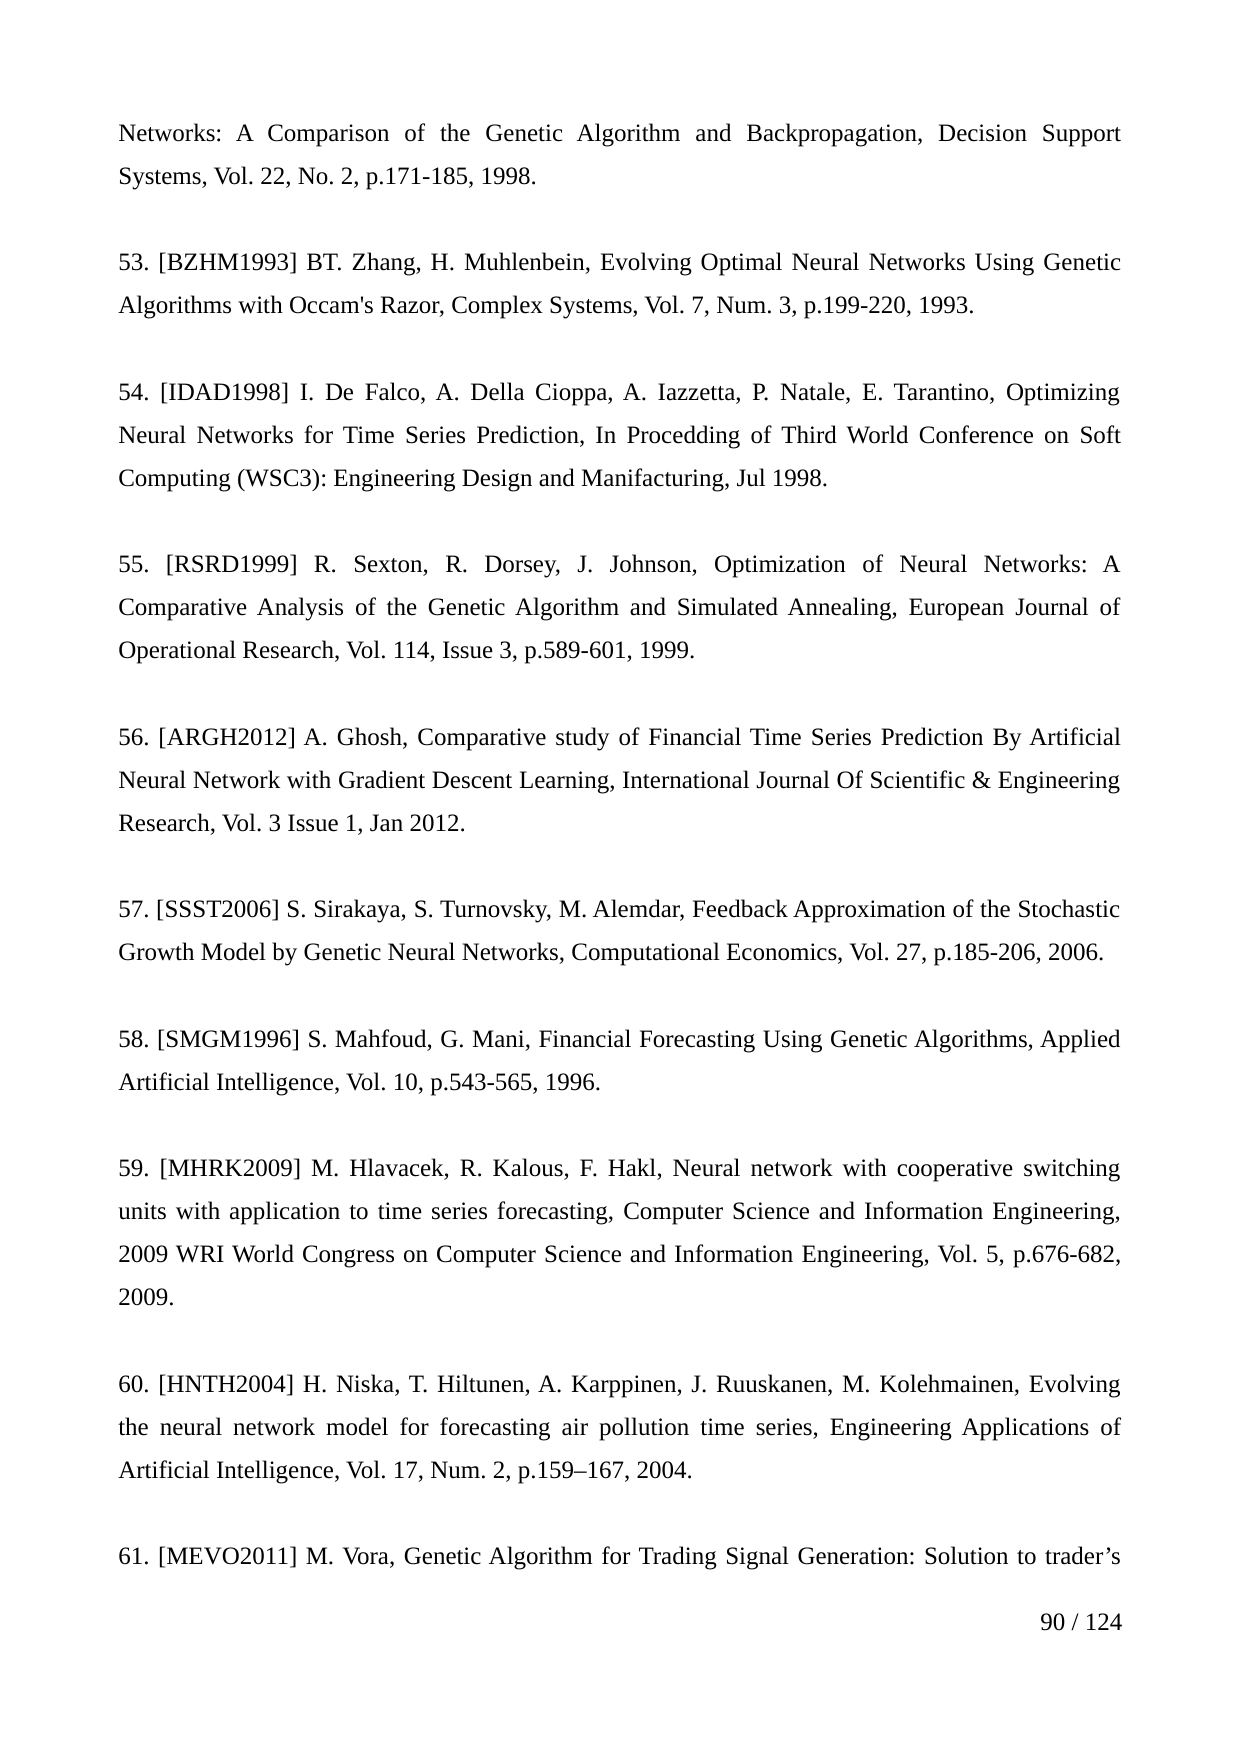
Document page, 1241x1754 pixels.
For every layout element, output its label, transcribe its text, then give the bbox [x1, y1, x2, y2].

text Networks: A Comparison of the Genetic Algorithm and Backpropagation, Decision Support Systems, Vol. 22, No. 2, p.171-185, 1998. [118, 118, 1122, 190]
text 55. [RSRD1999] R. Sexton, R. Dorsey, J. Johnson, Optimization of Neural Networks: A Comparative Analysis of the Genetic Algorithm and Simulated Annealing, European Journal of Operational Research, Vol. 114, Issue 3, p.589-601, 1999. [118, 549, 1122, 664]
text 53. [BZHM1993] BT. Zhang, H. Muhlenbein, Evolving Optimal Neural Networks Using Genetic Algorithms with Occam's Razor, Complex Systems, Vol. 7, Num. 3, p.199-220, 1993. [118, 247, 1122, 319]
text 54. [IDAD1998] I. De Falco, A. Della Cioppa, A. Iazzetta, P. Natale, E. Tarantino, Optimizing Neural Networks for Time Series Prediction, In Procedding of Third World Conference on Soft Computing (WSC3): Engineering Design and Manifacturing, Jul 1998. [118, 377, 1122, 492]
text 58. [SMGM1996] S. Mahfoud, G. Mani, Financial Forecasting Using Genetic Algorithms, Applied Artificial Intelligence, Vol. 10, p.543-565, 1996. [118, 1024, 1122, 1096]
text 57. [SSST2006] S. Sirakaya, S. Turnovsky, M. Alemdar, Feedback Approximation of the Stochastic Growth Model by Genetic Neural Networks, Computational Economics, Vol. 27, p.185-206, 2006. [118, 894, 1122, 966]
text 56. [ARGH2012] A. Ghosh, Comparative study of Financial Time Series Prediction By Artificial Neural Network with Gradient Descent Learning, International Journal Of Scientific & Engineering Research, Vol. 3 Issue 1, Jan 2012. [118, 722, 1122, 837]
text 60. [HNTH2004] H. Niska, T. Hiltunen, A. Karppinen, J. Ruuskanen, M. Kolehmainen, Evolving the neural network model for forecasting air pollution time series, Engineering Applications of Artificial Intelligence, Vol. 17, Num. 2, p.159–167, 2004. [118, 1369, 1122, 1484]
text 59. [MHRK2009] M. Hlavacek, R. Kalous, F. Hakl, Neural network with cooperative switching units with application to time series forecasting, Computer Science and Information Engineering, 2009 WRI World Congress on Computer Science and Information Engineering, Vol. 5, p.676-682, 2009. [118, 1153, 1122, 1311]
text 61. [MEVO2011] M. Vora, Genetic Algorithm for Trading Signal Generation: Solution to trader’s [118, 1541, 1122, 1570]
